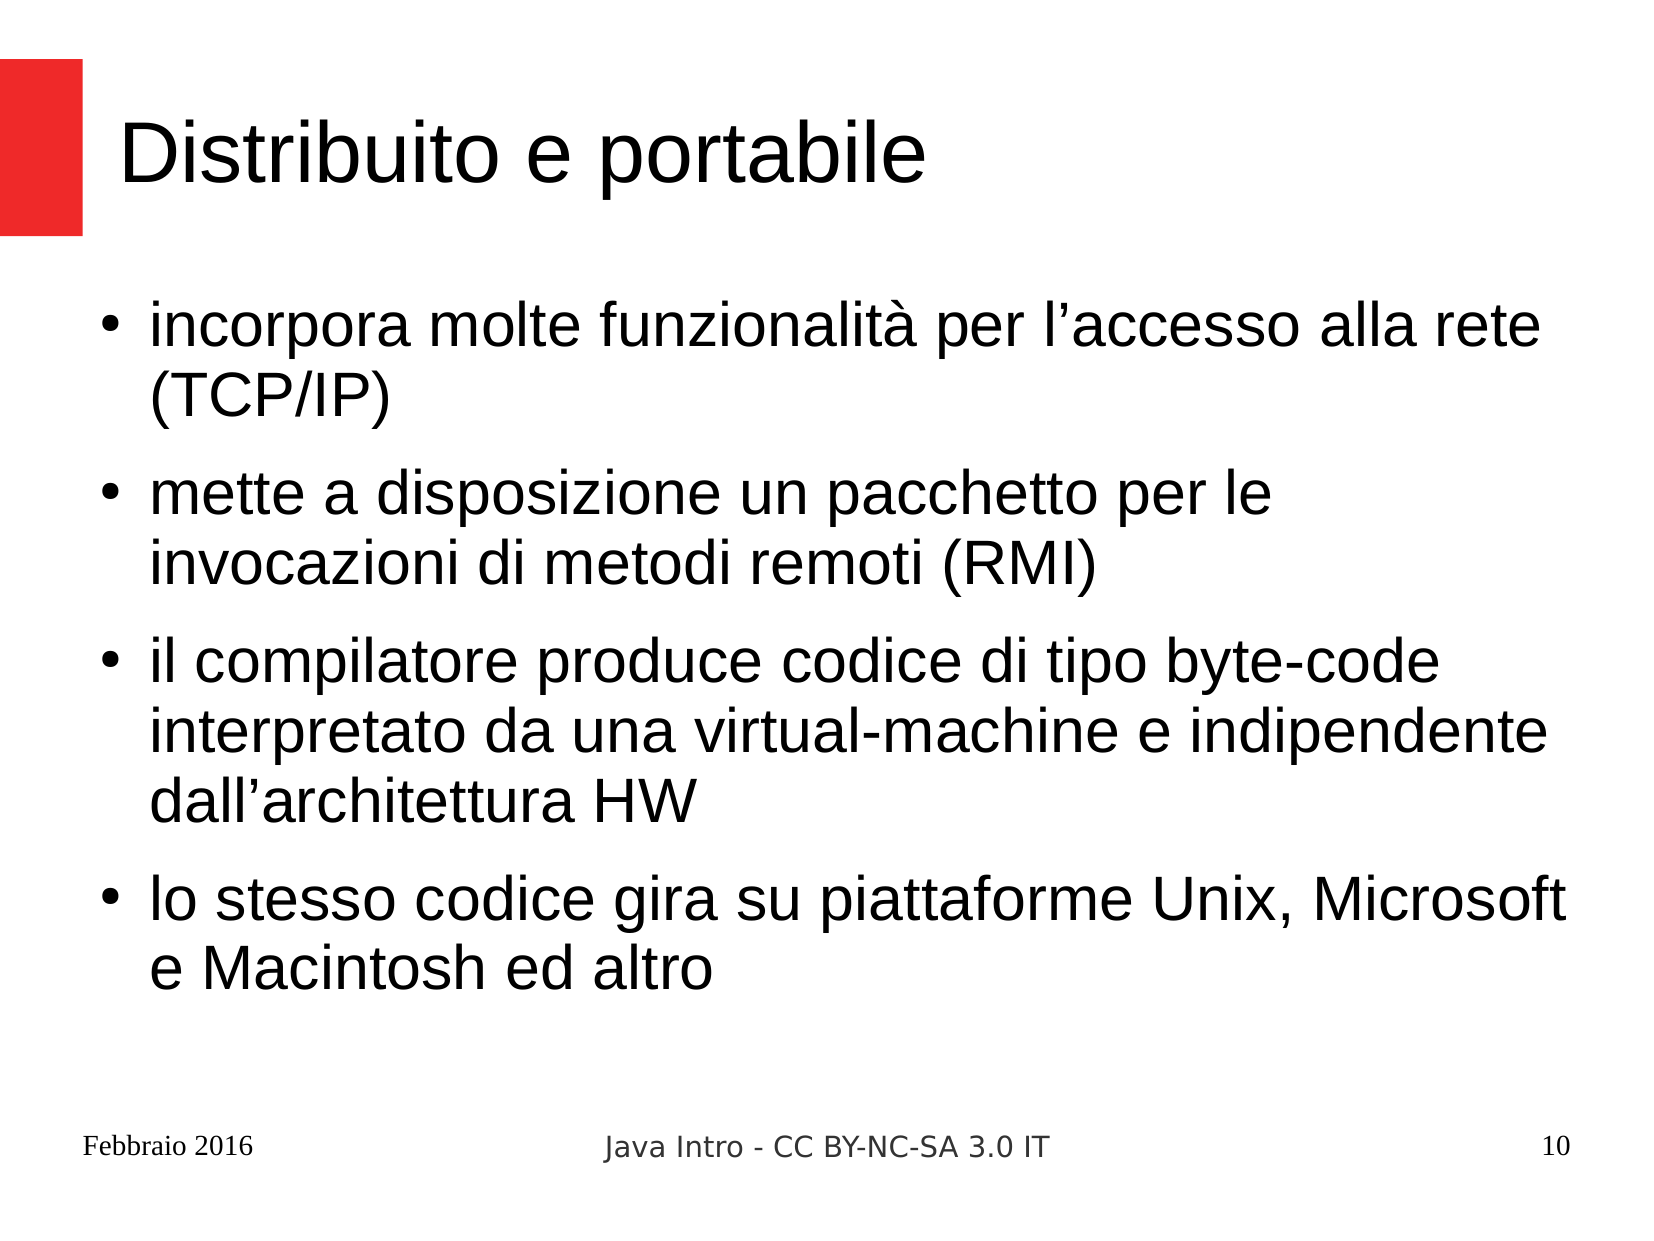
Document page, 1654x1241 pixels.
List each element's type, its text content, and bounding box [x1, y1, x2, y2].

title Distribuito e portabile [118, 49, 1607, 257]
list incorpora molte funzionalità per l’accesso alla rete (TCP/IP) mette a disposizione un pacchetto per le invocazioni di metodi remoti (RMI) il compilatore produce codice di tipo byte-code interpretato da una virtual-machine e indipendente dall’architettura HW lo stesso codice gira su piattaforme Unix, Microsoft e Macintosh ed altro [82, 290, 1571, 1010]
